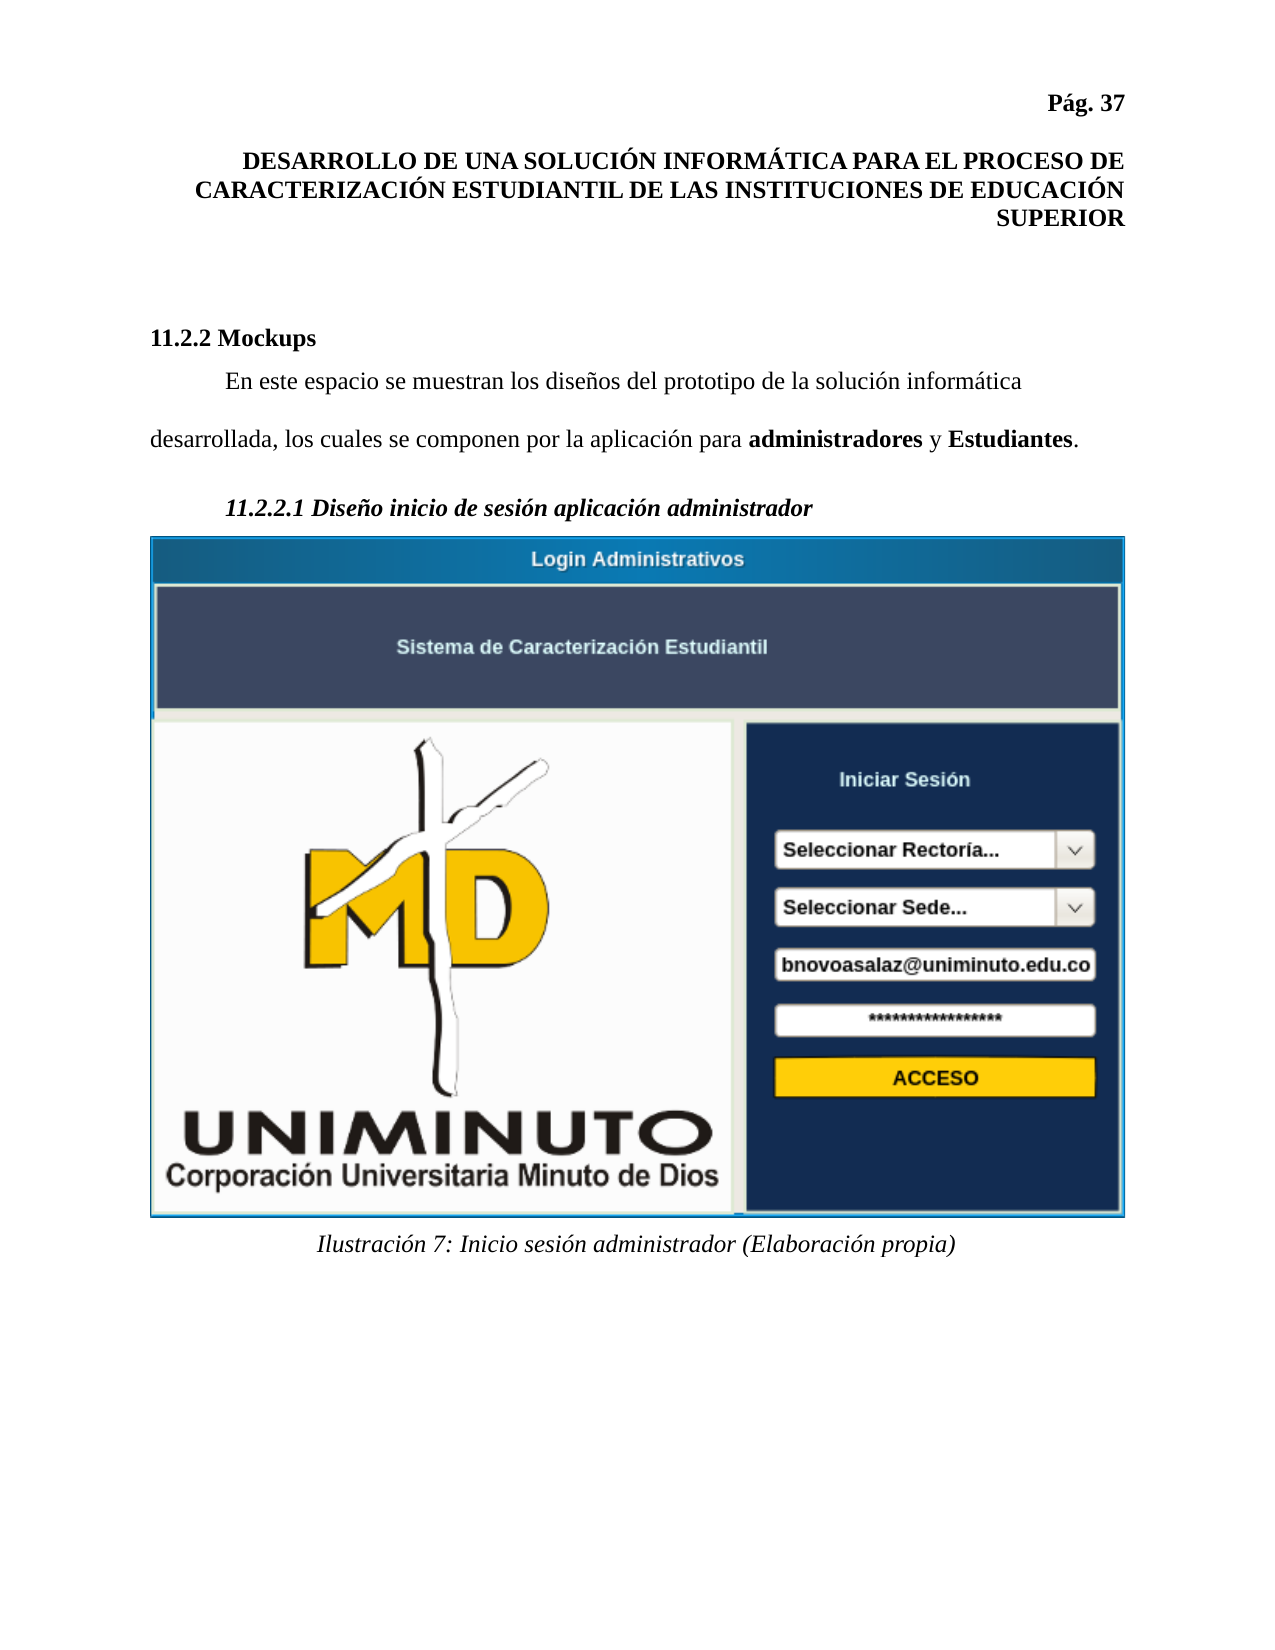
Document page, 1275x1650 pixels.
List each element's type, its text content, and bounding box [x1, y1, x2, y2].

picture [150, 536, 1123, 1215]
text En este espacio se muestran los diseños del prototipo de la solución informática desarrollada, los cuales se componen por la aplicación para administradores y Estudiantes. [150, 366, 1125, 453]
picture [532, 552, 586, 571]
picture [796, 539, 1123, 583]
text Ilustración 7: Inicio sesión administrador (Elaboración propia) [150, 1229, 1125, 1257]
picture [593, 552, 745, 566]
subtitle 11.2.2.1 Diseño inicio de sesión aplicación administrador [150, 493, 1125, 522]
subtitle 11.2.2 Mockups [150, 323, 1125, 352]
